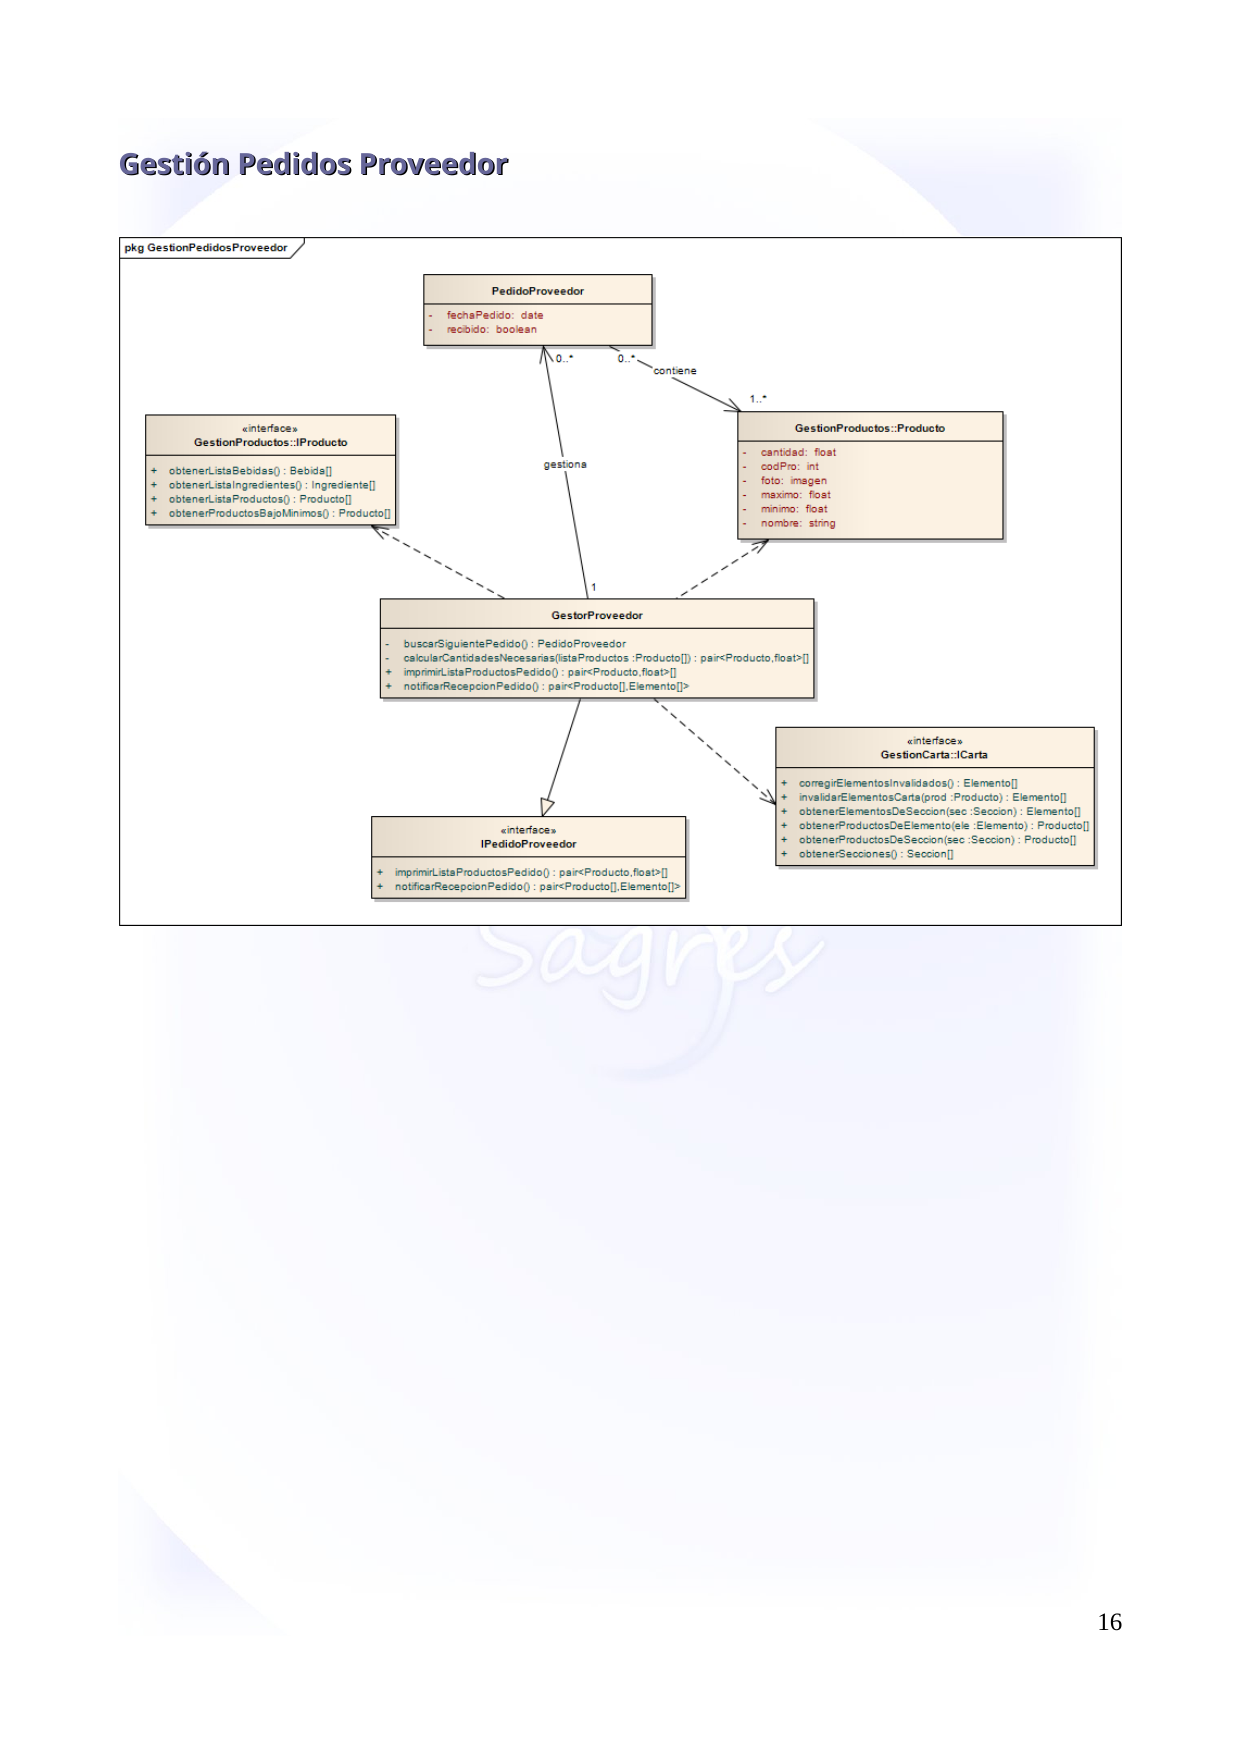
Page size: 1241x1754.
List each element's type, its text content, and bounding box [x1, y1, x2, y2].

picture [118, 118, 1122, 143]
subtitle Gestión Pedidos Proveedor [118, 143, 1122, 183]
picture [118, 183, 1122, 1636]
